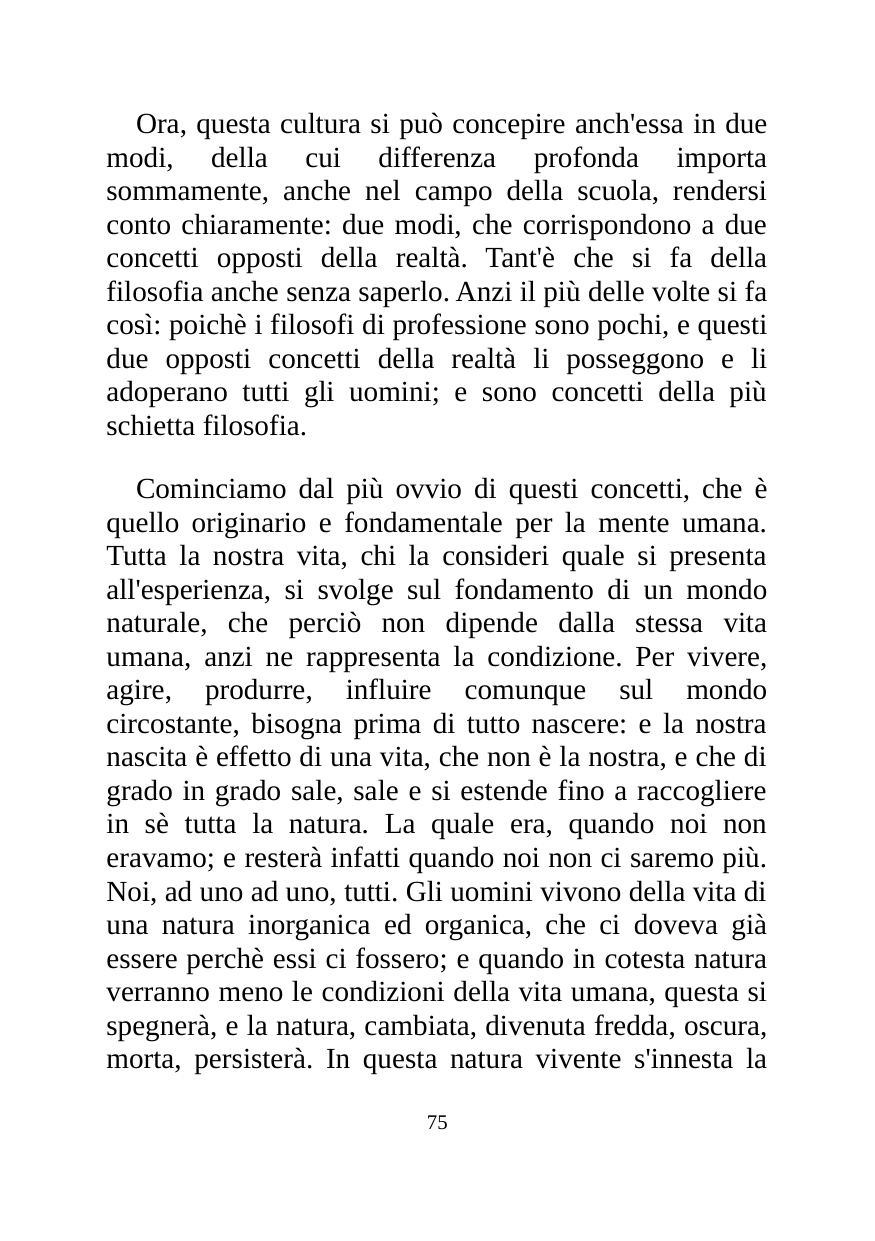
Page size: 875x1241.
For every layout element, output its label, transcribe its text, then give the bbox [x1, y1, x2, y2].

text Cominciamo dal più ovvio di questi concetti, che è quello originario e fondamentale per la mente umana. Tutta la nostra vita, chi la consideri quale si presenta all'esperienza, si svolge sul fondamento di un mondo naturale, che perciò non dipende dalla stessa vita umana, anzi ne rappresenta la condizione. Per vivere, agire, produrre, influire comunque sul mondo circostante, bisogna prima di tutto nascere: e la nostra nascita è effetto di una vita, che non è la nostra, e che di grado in grado sale, sale e si estende fino a raccogliere in sè tutta la natura. La quale era, quando noi non eravamo; e resterà infatti quando noi non ci saremo più. Noi, ad uno ad uno, tutti. Gli uomini vivono della vita di una natura inorganica ed organica, che ci doveva già essere perchè essi ci fossero; e quando in cotesta natura verranno meno le condizioni della vita umana, questa si spegnerà, e la natura, cambiata, divenuta fredda, oscura, morta, persisterà. In questa natura vivente s'innesta la [106, 471, 768, 1075]
text Ora, questa cultura si può concepire anch'essa in due modi, della cui differenza profonda importa sommamente, anche nel campo della scuola, rendersi conto chiaramente: due modi, che corrispondono a due concetti opposti della realtà. Tant'è che si fa della filosofia anche senza saperlo. Anzi il più delle volte si fa così: poichè i filosofi di professione sono pochi, e questi due opposti concetti della realtà li posseggono e li adoperano tutti gli uomini; e sono concetti della più schietta filosofia. [106, 106, 768, 442]
